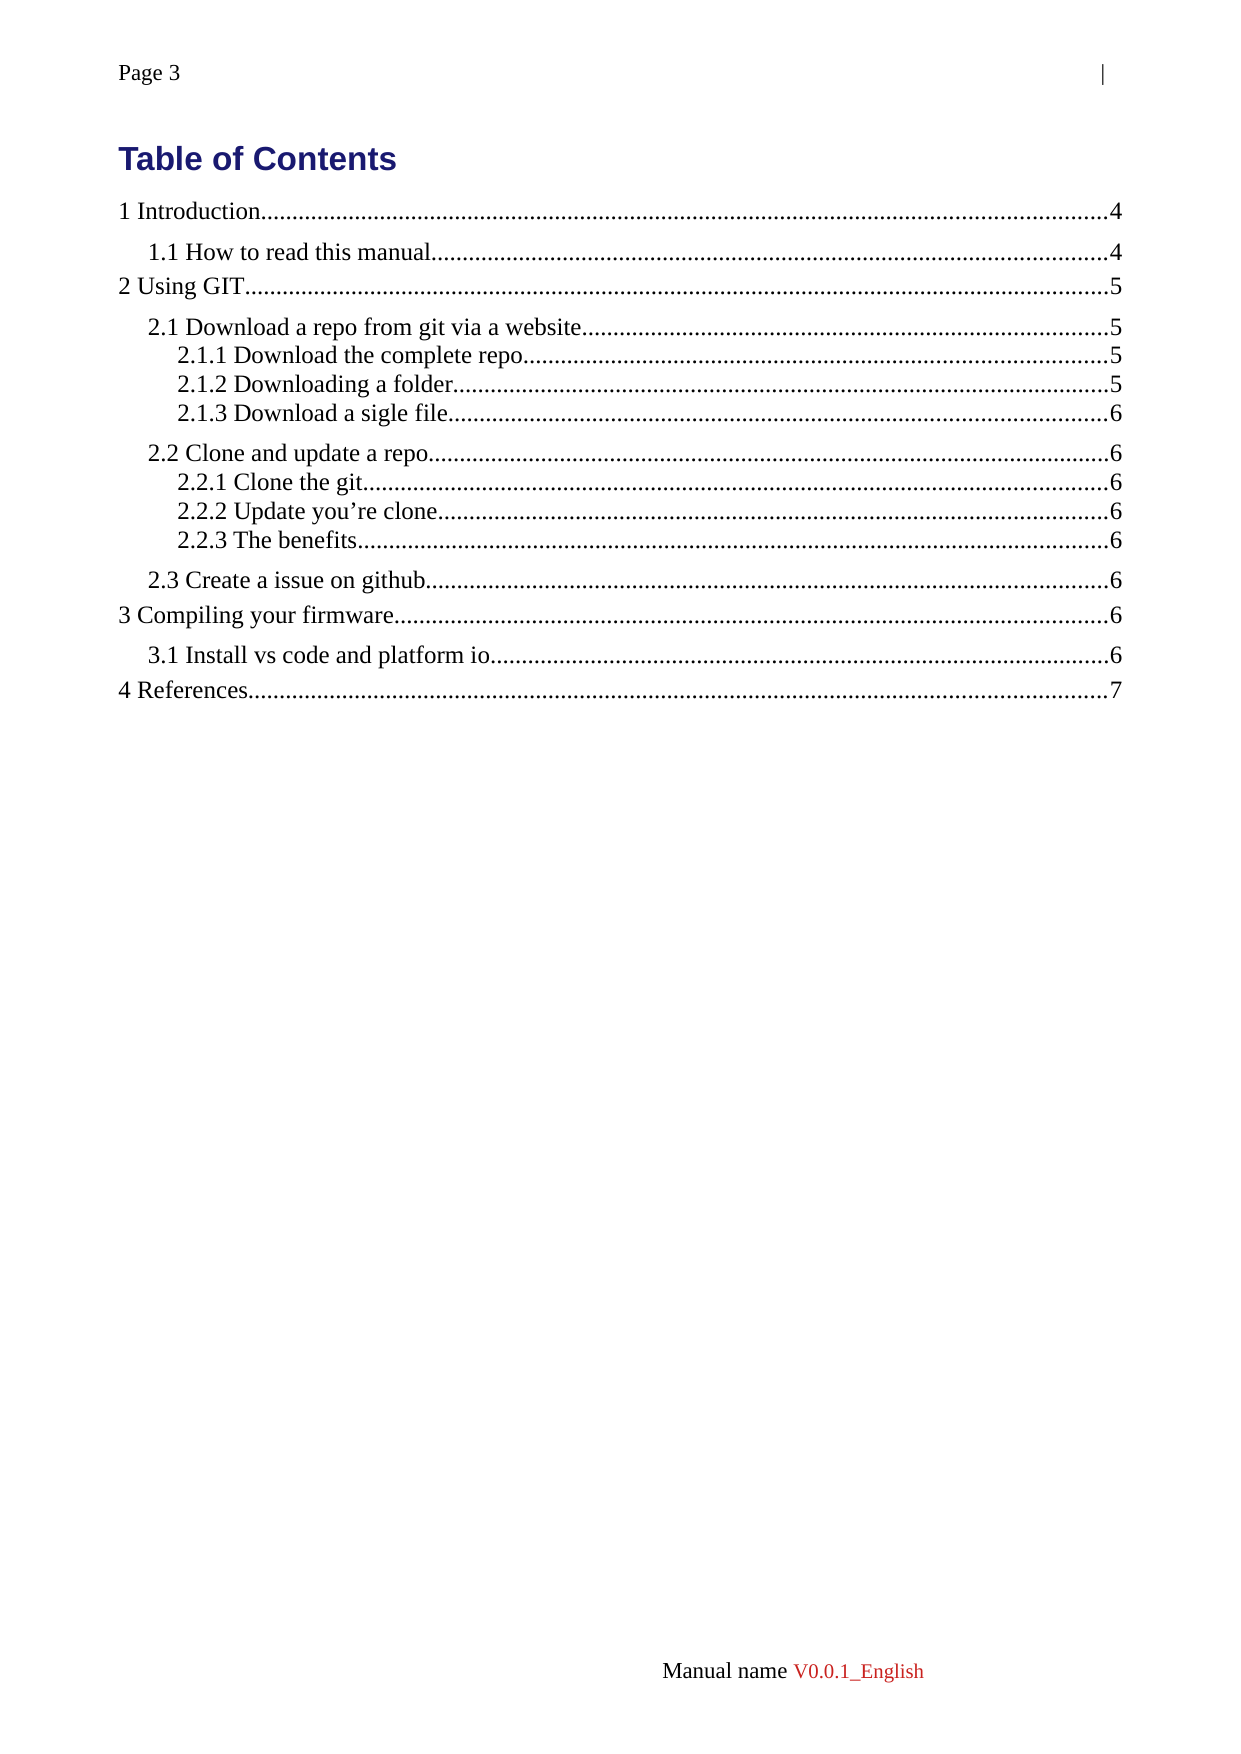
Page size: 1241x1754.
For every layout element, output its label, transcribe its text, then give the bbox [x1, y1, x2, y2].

text 2.1.3 Download a sigle file 6 [177, 398, 1122, 427]
text 2.1.1 Download the complete repo 5 [177, 341, 1122, 369]
text 3.1 Install vs code and platform io 6 [148, 641, 1122, 669]
text 1 Introduction 4 [118, 196, 1122, 225]
text 2 Using GIT 5 [118, 271, 1122, 300]
text 2.2.1 Clone the git 6 [177, 467, 1122, 496]
text 4 References 7 [118, 675, 1122, 704]
text 2.3 Create a issue on github 6 [148, 565, 1122, 594]
text 1.1 How to read this manual 4 [148, 237, 1122, 265]
text 2.2.2 Update you’re clone 6 [177, 496, 1122, 525]
subtitle Table of Contents [118, 139, 1122, 178]
text 2.1 Download a repo from git via a website 5 [148, 312, 1122, 341]
text 2.2 Clone and update a repo 6 [148, 438, 1122, 467]
text 2.2.3 The benefits 6 [177, 525, 1122, 553]
text 3 Compiling your firmware 6 [118, 600, 1122, 629]
text 2.1.2 Downloading a folder 5 [177, 369, 1122, 398]
